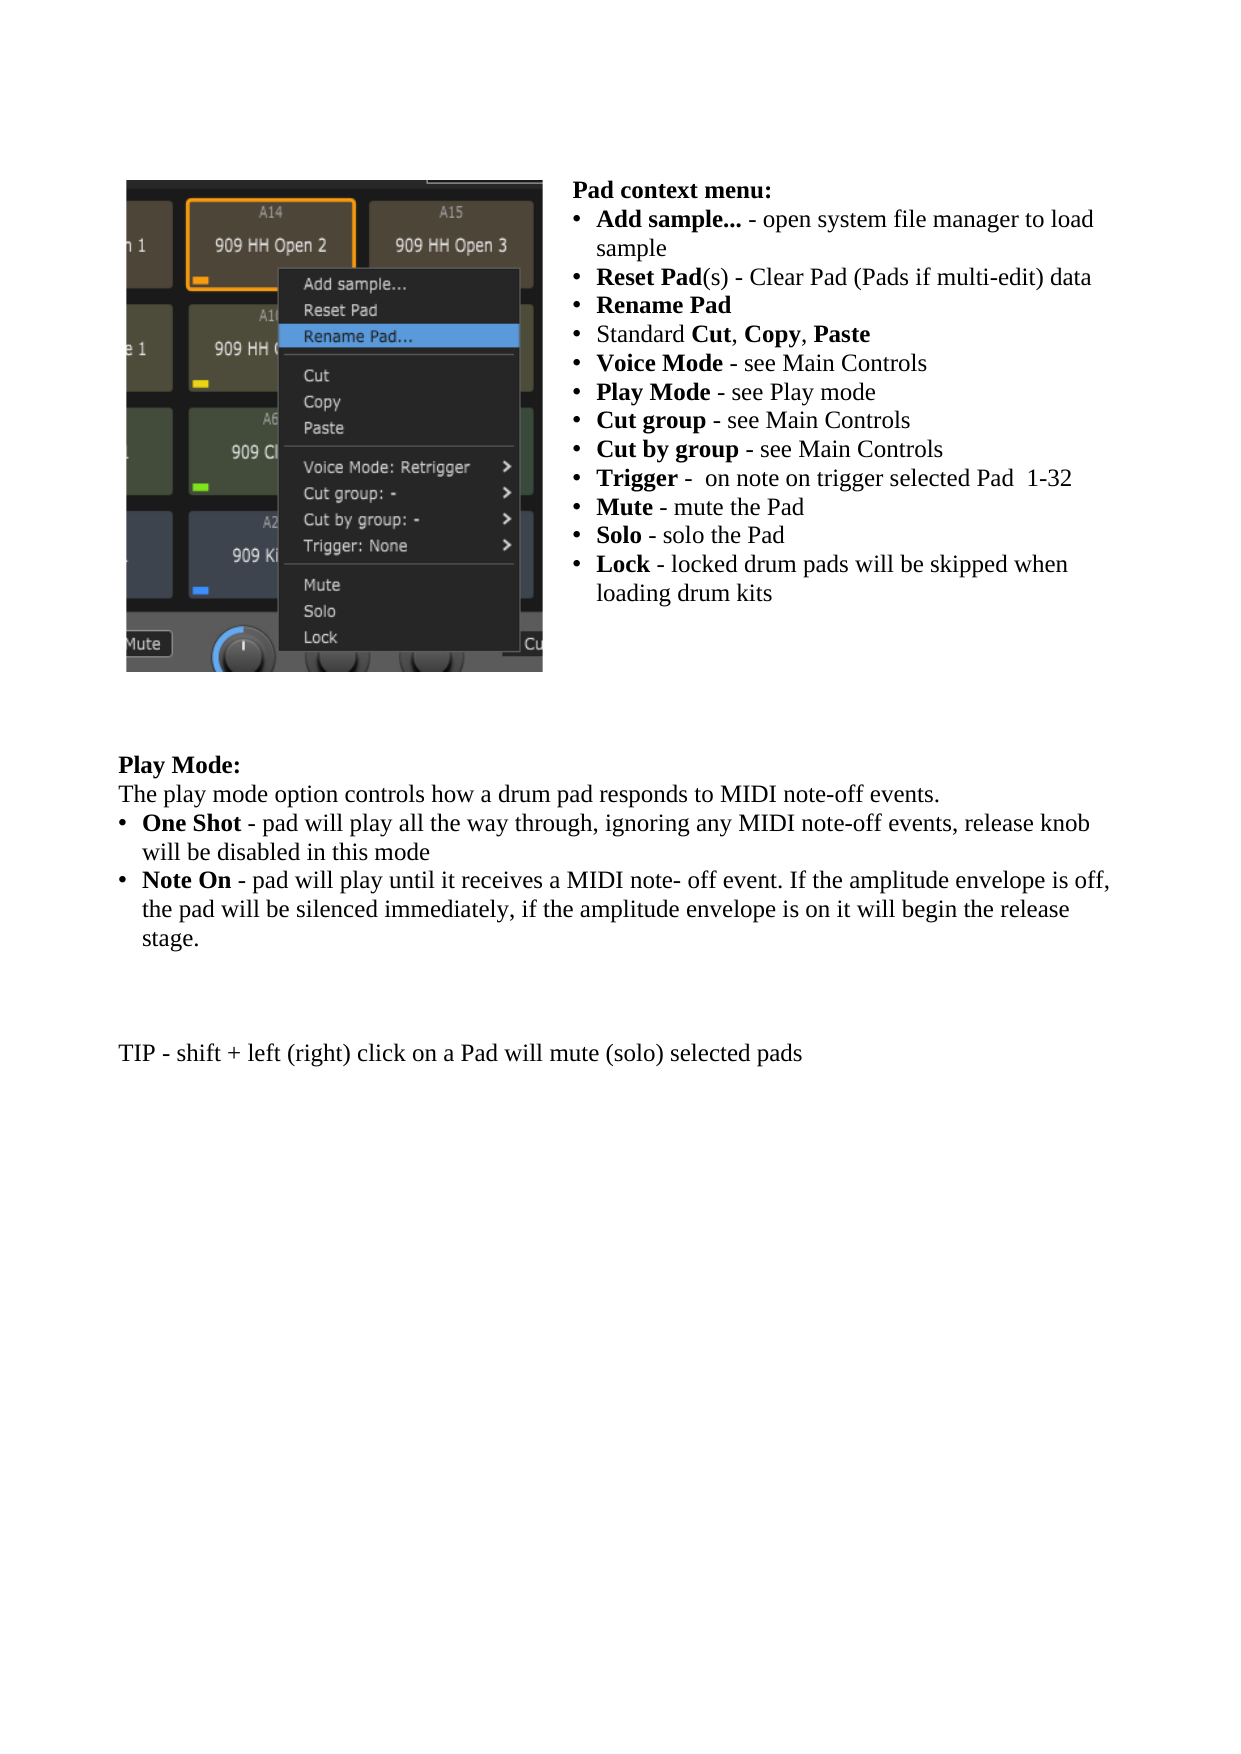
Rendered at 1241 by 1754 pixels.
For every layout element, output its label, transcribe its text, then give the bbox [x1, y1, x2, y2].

picture [126, 180, 543, 672]
list Rename Pad [543, 291, 1122, 319]
list Note On - pad will play until it receives a MIDI note- off event. If the amplitude envelope is off, the pad will be silenced immediately, if the amplitude envelope is on it will begin the release stage. [118, 866, 1122, 952]
text Pad context menu: [118, 176, 1122, 204]
text The play mode option controls how a drum pad responds to MIDI note-off events. [118, 779, 1122, 808]
list Standard Cut, Copy, Paste [543, 319, 1122, 348]
list Reset Pad(s) - Clear Pad (Pads if multi-edit) data [543, 262, 1122, 291]
list Cut by group - see Main Controls [543, 434, 1122, 463]
list Add sample... - open system file manager to load sample [543, 204, 1122, 262]
list Solo - solo the Pad [543, 521, 1122, 549]
list Play Mode - see Play mode [543, 377, 1122, 406]
list Mute - mute the Pad [543, 492, 1122, 521]
text TIP - shift + left (right) click on a Pad will mute (solo) selected pads [118, 1038, 1122, 1067]
list Lock - locked drum pads will be skipped when loading drum kits [543, 549, 1122, 607]
list One Shot - pad will play all the way through, ignoring any MIDI note-off events, release knob will be disabled in this mode [118, 808, 1122, 866]
list Cut group - see Main Controls [543, 406, 1122, 434]
text Play Mode: [118, 751, 1122, 779]
list [118, 291, 126, 319]
list Voice Mode - see Main Controls [543, 348, 1122, 377]
list Trigger - on note on trigger selected Pad 1-32 [543, 463, 1122, 492]
